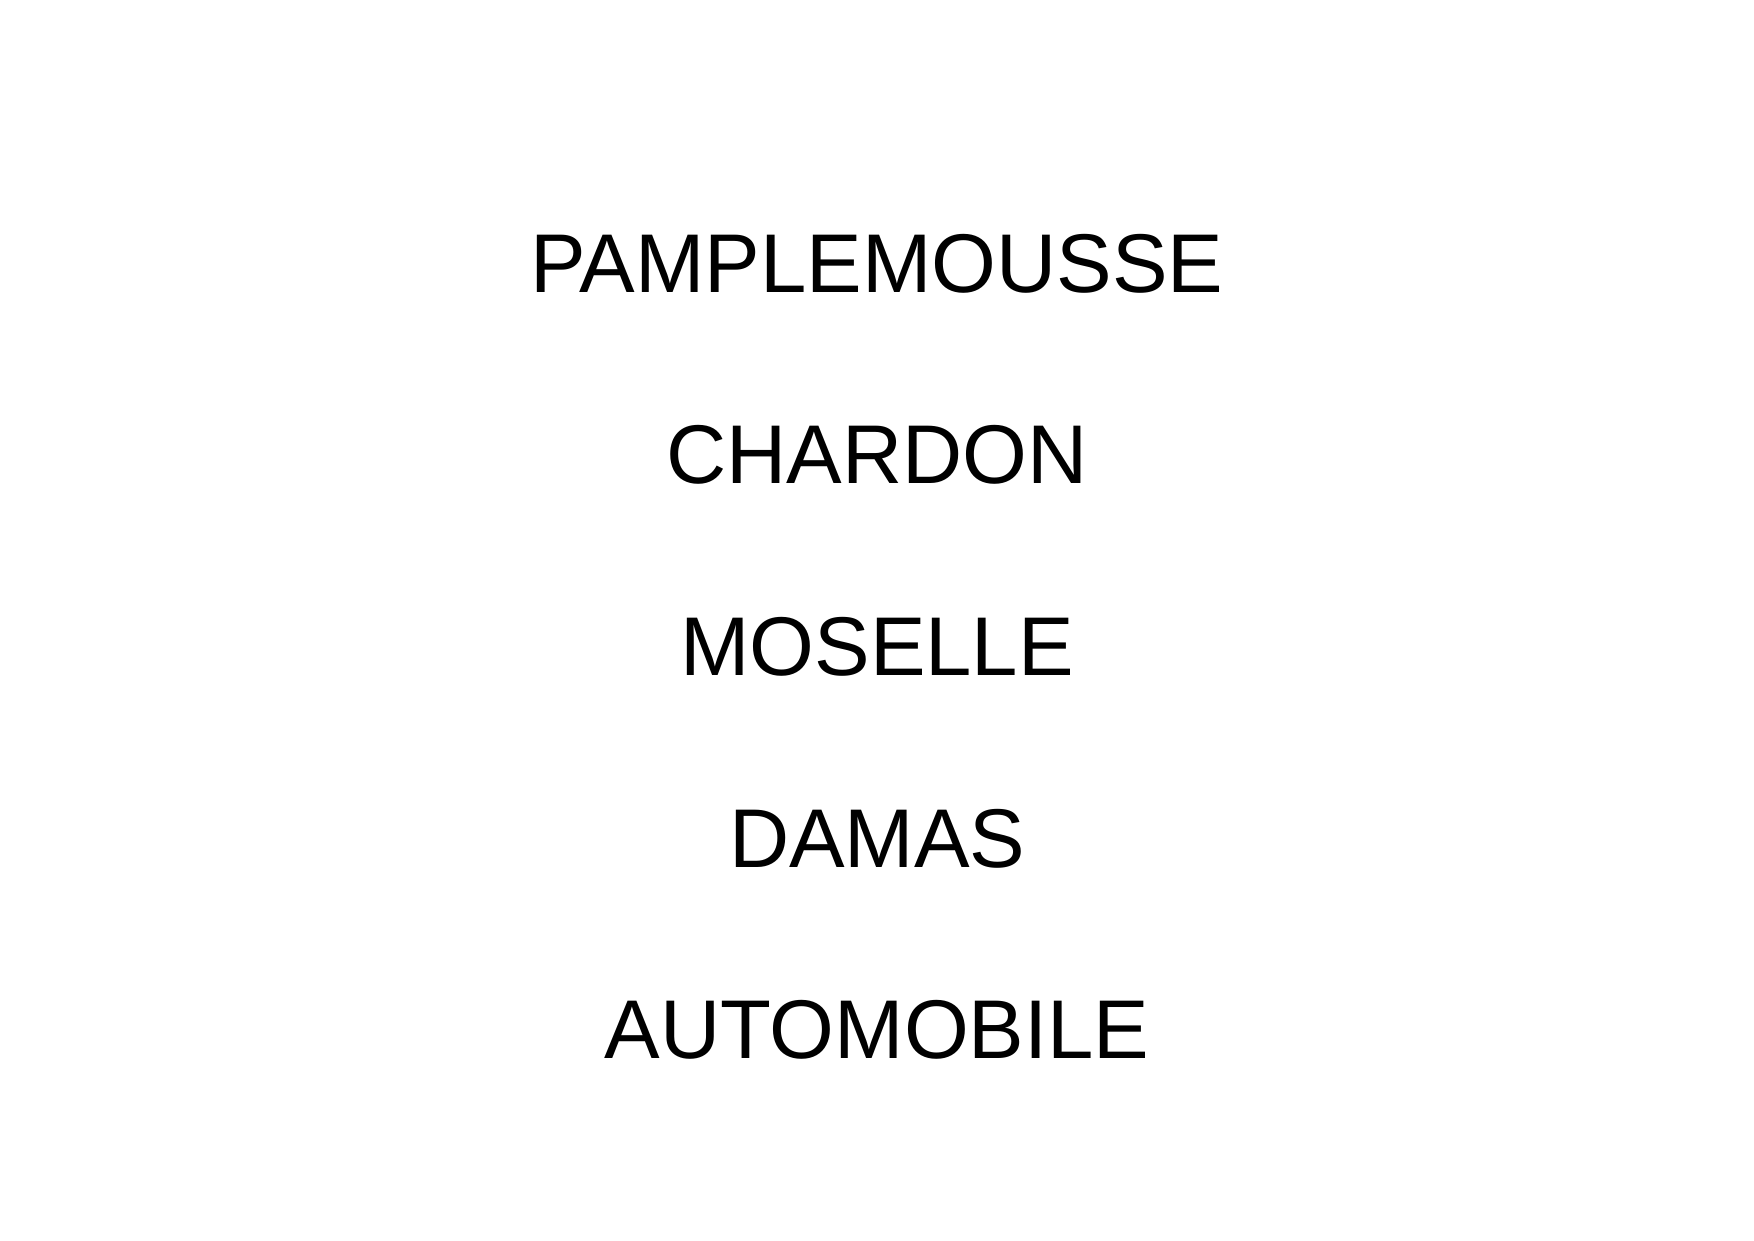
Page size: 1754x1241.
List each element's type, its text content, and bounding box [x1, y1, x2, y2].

text DAMAS [118, 789, 1636, 885]
text AUTOMOBILE [118, 981, 1636, 1076]
text CHARDON [118, 406, 1636, 501]
text PAMPLEMOUSSE [118, 214, 1636, 310]
text MOSELLE [118, 597, 1636, 693]
